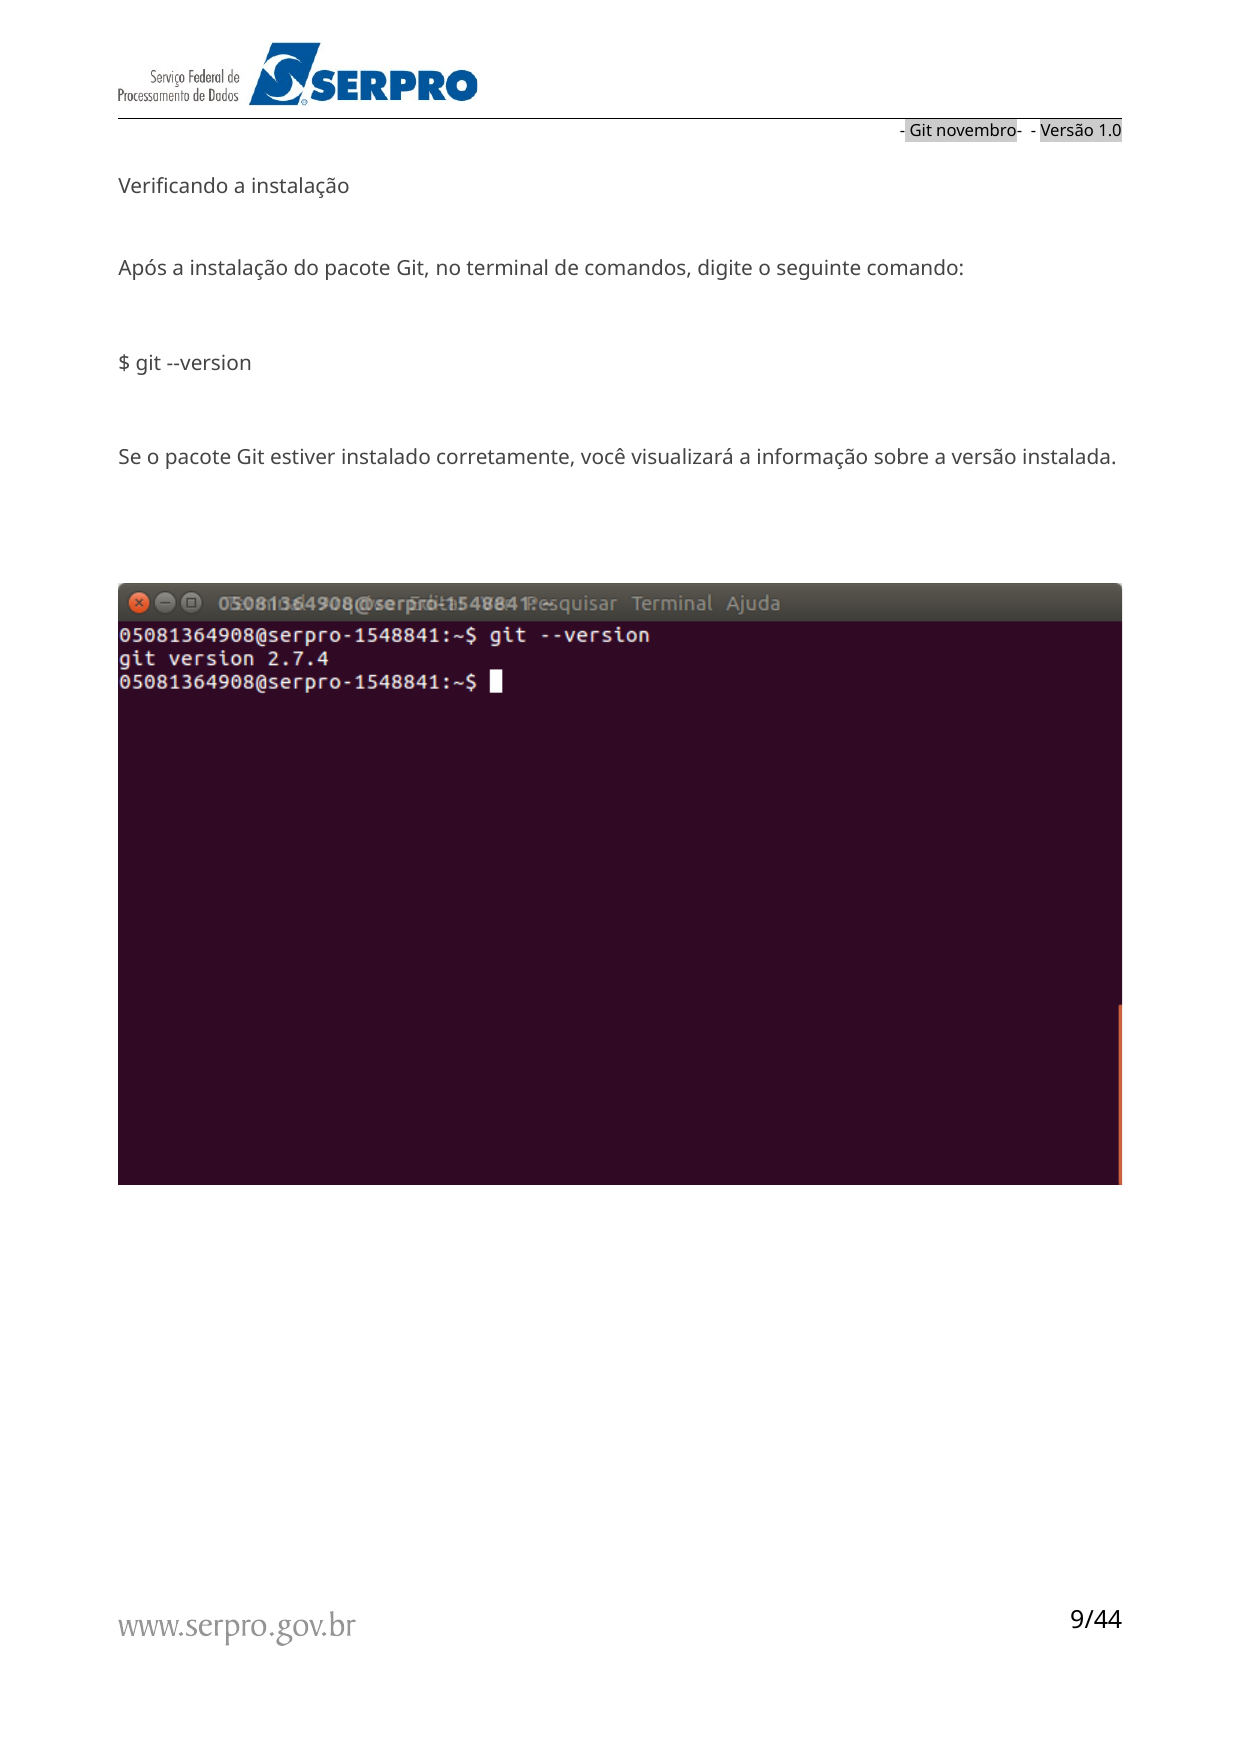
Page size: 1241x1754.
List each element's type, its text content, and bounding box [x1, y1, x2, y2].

text $ git --version [118, 348, 1122, 376]
picture [118, 41, 478, 106]
text Após a instalação do pacote Git, no terminal de comandos, digite o seguinte comando: [118, 253, 1122, 282]
picture [118, 583, 1123, 1185]
text Se o pacote Git estiver instalado corretamente, você visualizará a informação sobre a versão instalada. [118, 442, 1122, 471]
subtitle Verificando a instalação [118, 172, 1122, 200]
